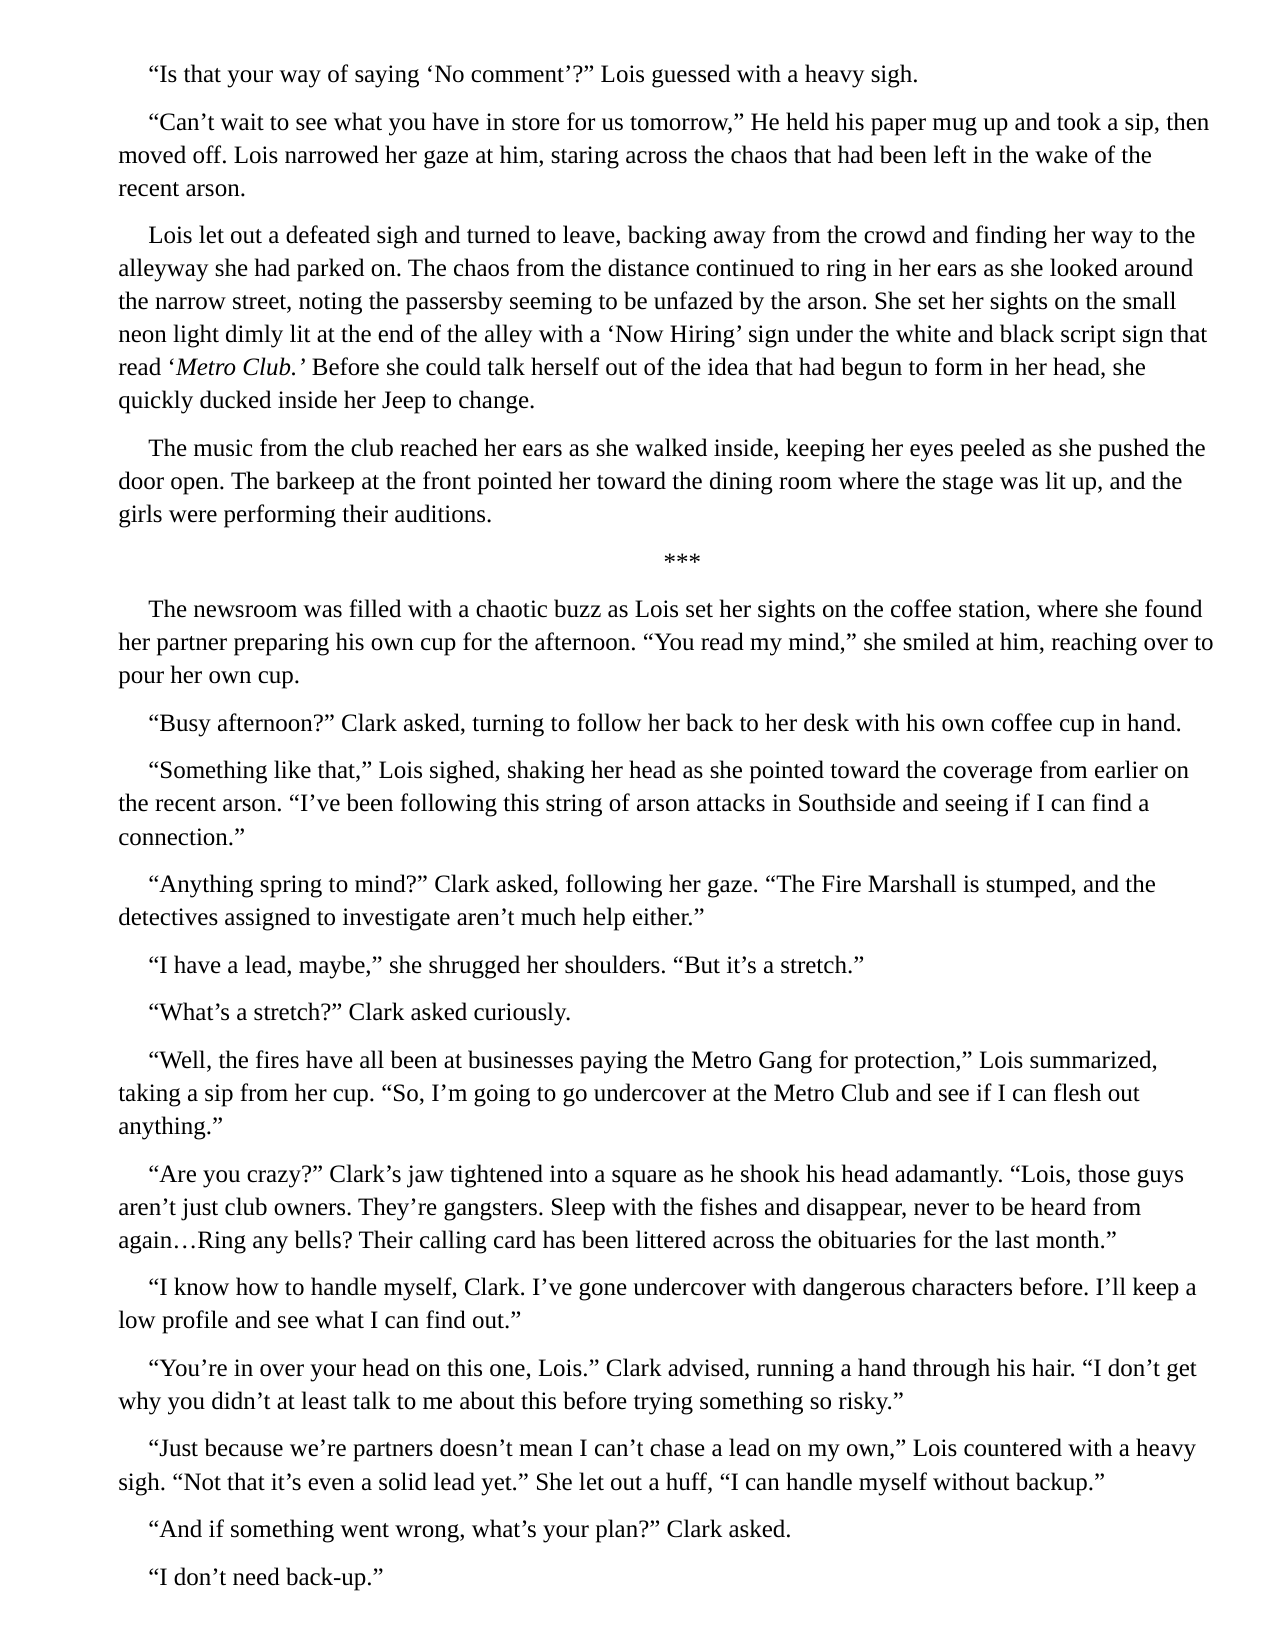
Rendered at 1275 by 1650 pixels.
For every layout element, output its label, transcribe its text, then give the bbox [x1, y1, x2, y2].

text Lois let out a defeated sigh and turned to leave, backing away from the crowd and finding her way to the alleyway she had parked on. The chaos from the distance continued to ring in her ears as she looked around the narrow street, noting the passersby seeming to be unfazed by the arson. She set her sights on the small neon light dimly lit at the end of the alley with a ‘Now Hiring’ sign under the white and black script sign that read ‘Metro Club.’ Before she could talk herself out of the idea that had begun to form in her head, she quickly ducked inside her Jeep to change. [118, 220, 1216, 414]
text “What’s a stretch?” Clark asked curiously. [118, 997, 1216, 1026]
text The music from the club reached her ears as she walked inside, keeping her eyes peeled as she pushed the door open. The barkeep at the front pointed her toward the dining room where the stage was lit up, and the girls were performing their auditions. [118, 433, 1216, 528]
text “Something like that,” Lois sighed, shaking her head as she pointed toward the coverage from earlier on the recent arson. “I’ve been following this string of arson attacks in Southside and seeing if I can find a connection.” [118, 756, 1216, 850]
text “Just because we’re partners doesn’t mean I can’t chase a lead on my own,” Lois countered with a heavy sigh. “Not that it’s even a solid lead yet.” She let out a huff, “I can handle myself without backup.” [118, 1433, 1216, 1495]
text “Is that your way of saying ‘No comment’?” Lois guessed with a heavy sigh. [118, 59, 1216, 88]
text “I don’t need back-up.” [118, 1562, 1216, 1591]
text “Busy afternoon?” Clark asked, turning to follow her back to her desk with his own coffee cup in hand. [118, 708, 1216, 737]
text “Can’t wait to see what you have in store for us tomorrow,” He held his paper mug up and took a sip, then moved off. Lois narrowed her gaze at him, staring across the chaos that had been left in the wake of the recent arson. [118, 107, 1216, 201]
text “I know how to handle myself, Clark. I’ve gone undercover with dangerous characters before. I’ll keep a low profile and see what I can find out.” [118, 1272, 1216, 1334]
text “Well, the fires have all been at businesses paying the Metro Gang for protection,” Lois summarized, taking a sip from her cup. “So, I’m going to go undercover at the Metro Club and see if I can flesh out anything.” [118, 1045, 1216, 1140]
text *** [118, 547, 1216, 575]
text “I have a lead, maybe,” she shrugged her shoulders. “But it’s a stretch.” [118, 950, 1216, 978]
text “You’re in over your head on this one, Lois.” Clark advised, running a hand through his hair. “I don’t get why you didn’t at least talk to me about this before trying something so risky.” [118, 1353, 1216, 1415]
text “Anything spring to mind?” Clark asked, following her gaze. “The Fire Marshall is stumped, and the detectives assigned to investigate aren’t much help either.” [118, 869, 1216, 931]
text “Are you crazy?” Clark’s jaw tightened into a square as he shook his head adamantly. “Lois, those guys aren’t just club owners. They’re gangsters. Sleep with the fishes and disappear, never to be heard from again…Ring any bells? Their calling card has been littered across the obituaries for the last month.” [118, 1159, 1216, 1253]
text “And if something went wrong, what’s your plan?” Clark asked. [118, 1514, 1216, 1543]
text The newsroom was filled with a chaotic buzz as Lois set her sights on the coffee station, where she found her partner preparing his own cup for the afternoon. “You read my mind,” she smiled at him, reaching over to pour her own cup. [118, 594, 1216, 689]
